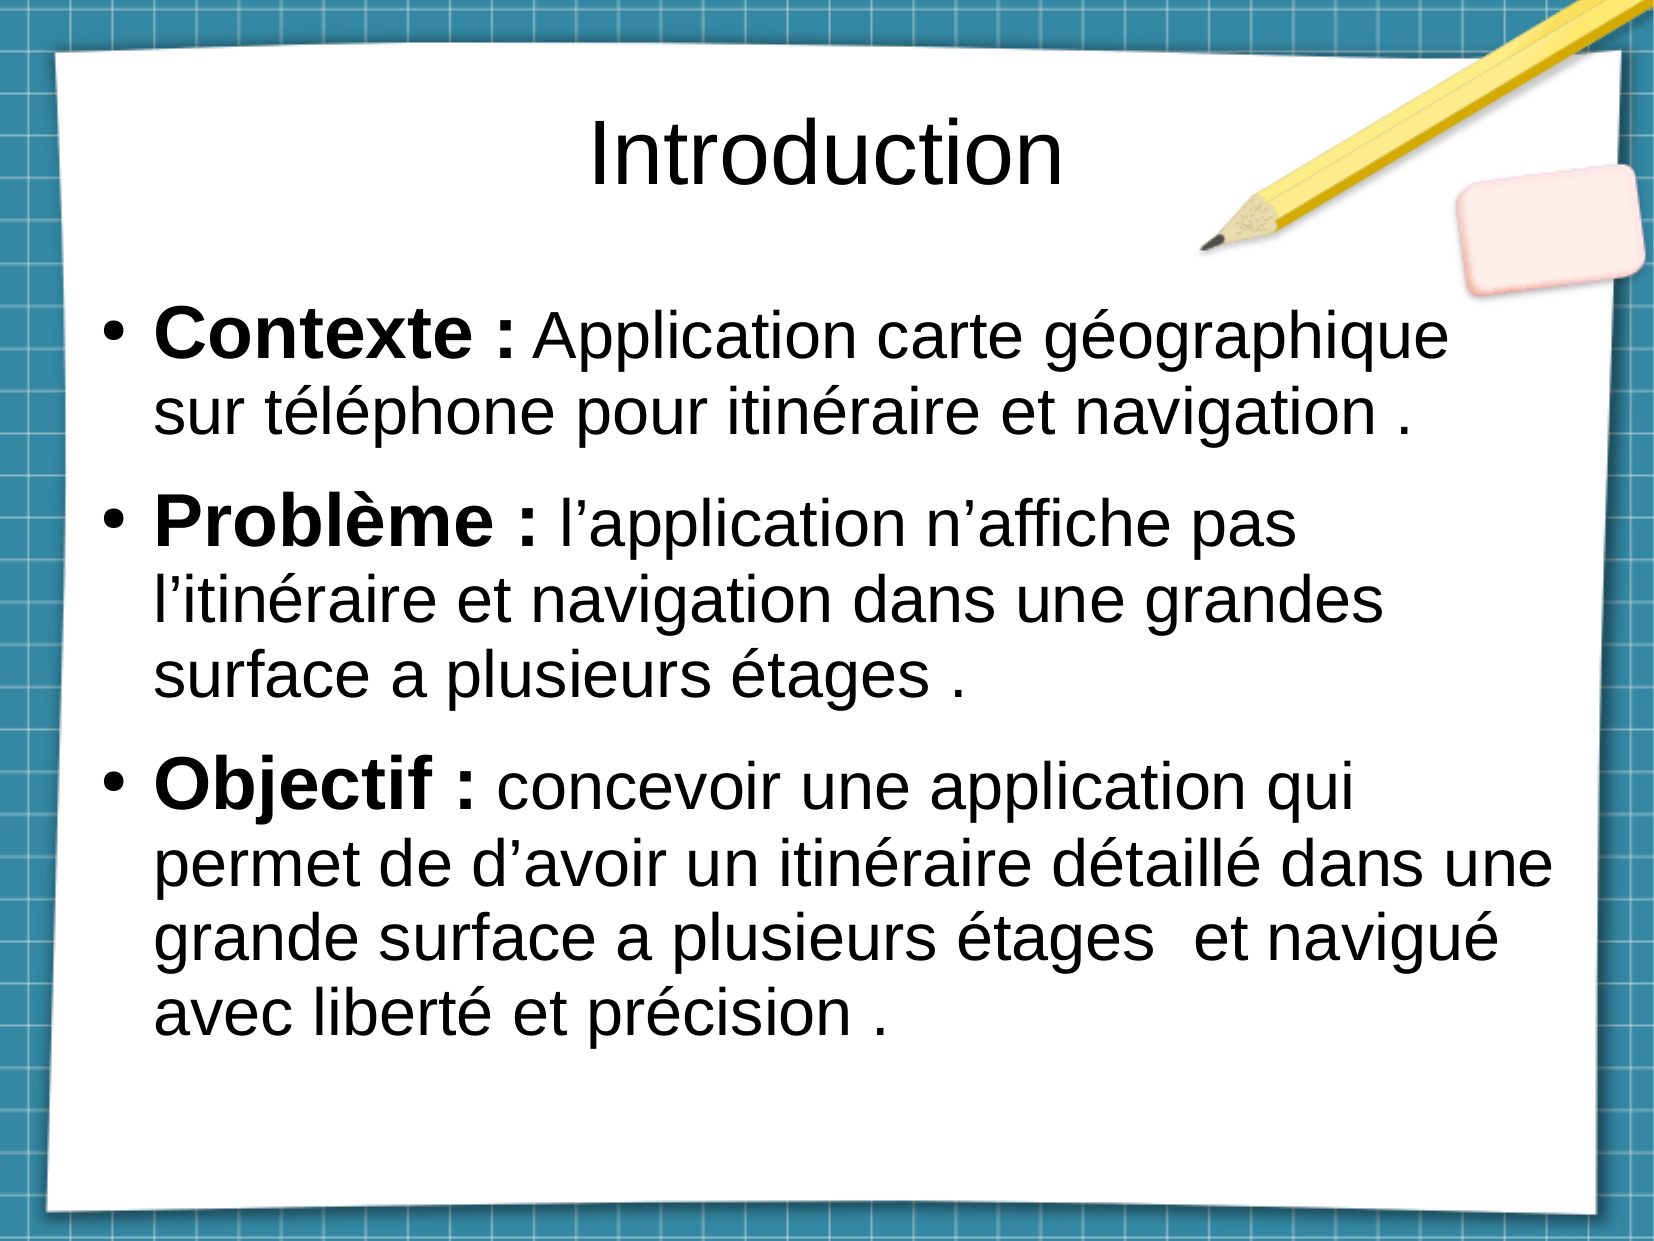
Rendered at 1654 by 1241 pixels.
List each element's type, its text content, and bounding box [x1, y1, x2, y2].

picture [0, 0, 1654, 1241]
list Contexte : Application carte géographique sur téléphone pour itinéraire et navigation . Problème : l’application n’affiche pas l’itinéraire et navigation dans une grandes surface a plusieurs étages . Objectif : concevoir une application qui permet de d’avoir un itinéraire détaillé dans une grande surface a plusieurs étages et navigué avec liberté et précision . [82, 290, 1571, 1182]
title Introduction [82, 49, 1571, 257]
